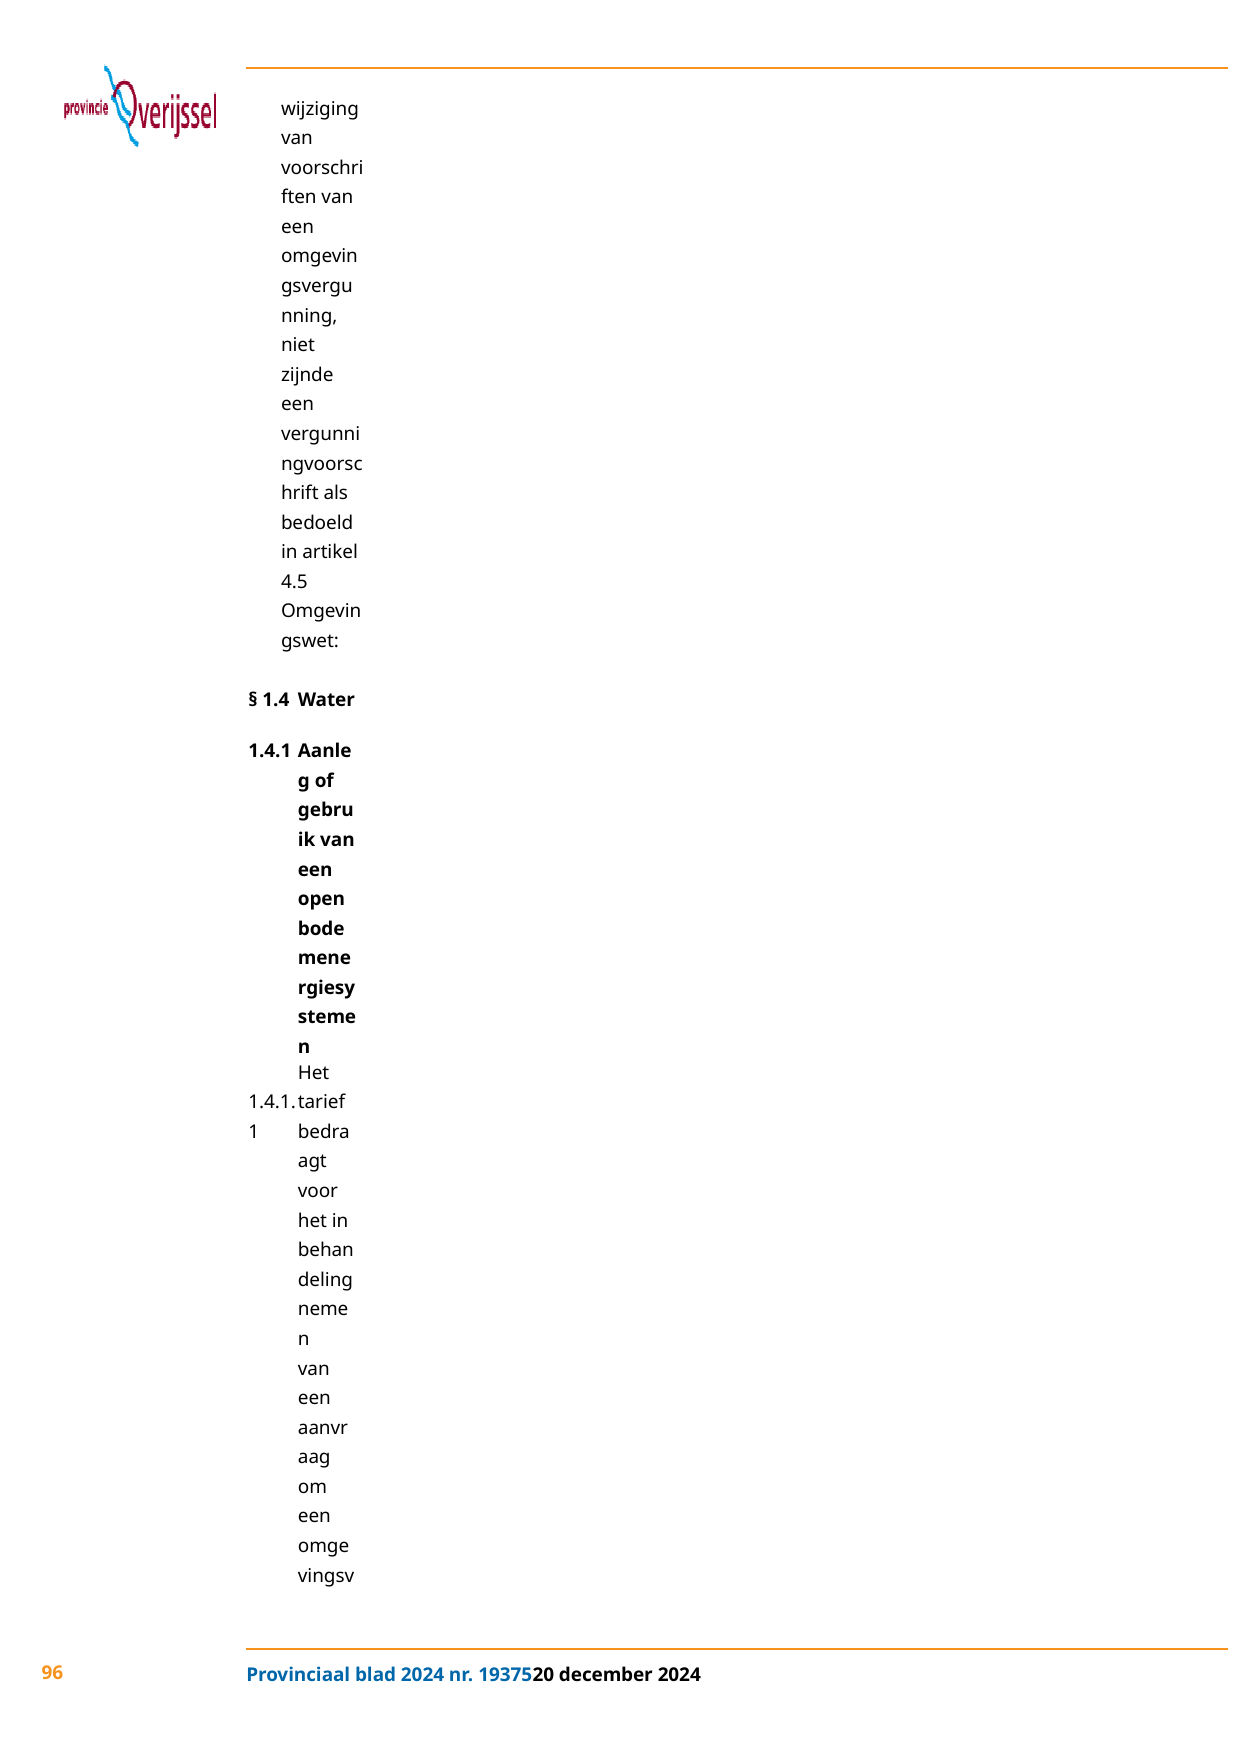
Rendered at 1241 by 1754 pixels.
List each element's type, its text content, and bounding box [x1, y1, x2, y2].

table_cell [298, 712, 358, 737]
table_cell wijziging van voorschriften van een omgevingsvergunning, niet zijnde een vergunningvoorschrift als bedoeld in artikel 4.5 Omgevingswet: [281, 95, 363, 653]
table_header Water [298, 686, 358, 712]
table_cell Aanleg of gebruik van een open bodemenergiesystemen [298, 738, 358, 1059]
table_cell 1.4.1 [248, 738, 298, 1059]
table_cell [408, 1059, 556, 1588]
table_cell Het tarief bedraagt voor het in behandeling nemen van een aanvraag om een omgevingsv [298, 1059, 358, 1588]
table_cell [364, 95, 626, 653]
table_cell [358, 712, 407, 737]
table_cell [248, 712, 298, 737]
table_cell [408, 712, 556, 737]
picture [41, 47, 231, 172]
table_cell 1.4.1.1 [248, 1059, 298, 1588]
table_header § 1.4 [248, 686, 298, 712]
table_cell [358, 738, 407, 1059]
table_cell [248, 95, 281, 653]
table_header [408, 686, 556, 712]
table_cell [408, 738, 556, 1059]
table_cell [626, 95, 889, 653]
table_cell [358, 1059, 407, 1588]
table_header [358, 686, 407, 712]
